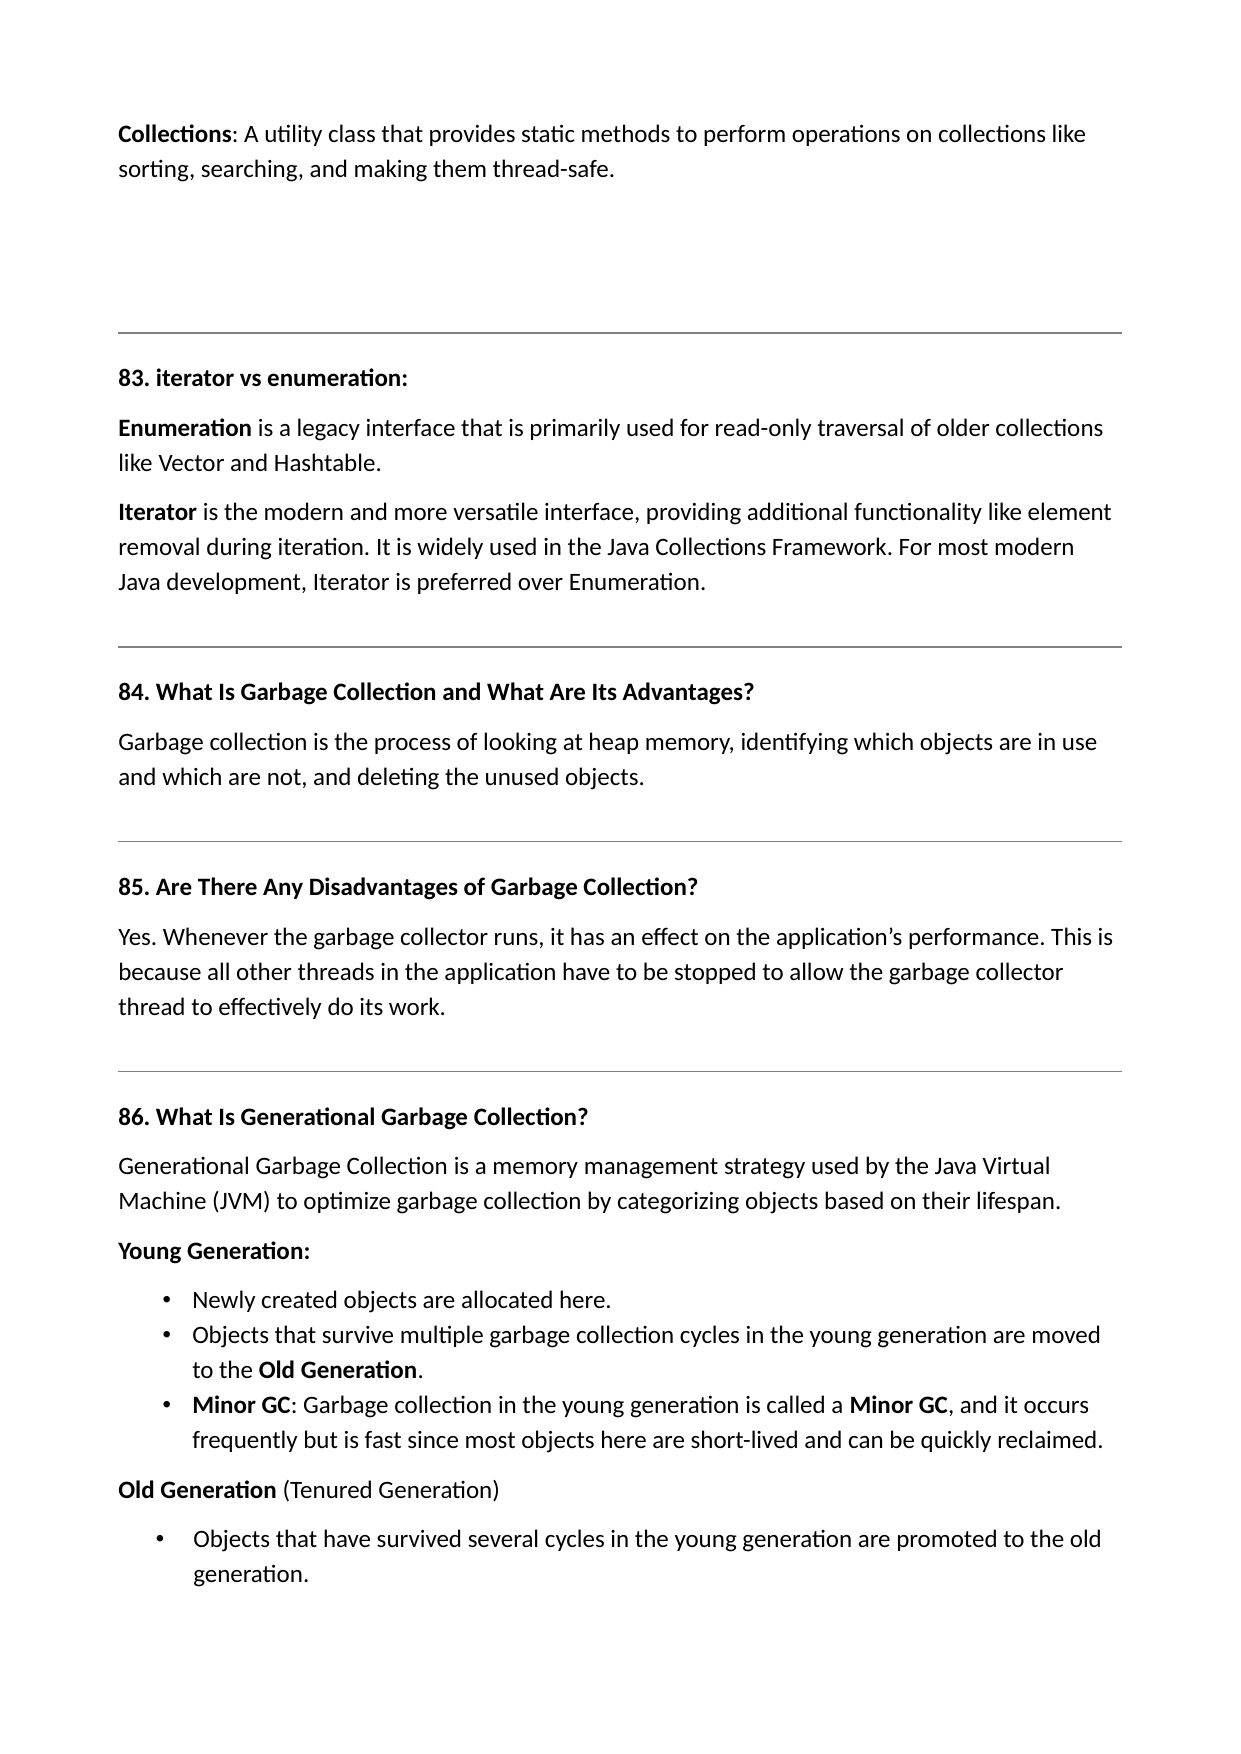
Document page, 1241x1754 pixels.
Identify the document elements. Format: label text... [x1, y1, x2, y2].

list Objects that survive multiple garbage collection cycles in the young generation are moved to the Old Generation. [162, 1319, 1122, 1385]
text Enumeration is a legacy interface that is primarily used for read-only traversal of older collections like Vector and Hashtable. [118, 412, 1122, 477]
text 83. iterator vs enumeration: [118, 362, 1122, 393]
text Iterator is the modern and more versatile interface, providing additional functionality like element removal during iteration. It is widely used in the Java Collections Framework. For most modern Java development, Iterator is preferred over Enumeration. [118, 496, 1122, 597]
text Young Generation: [118, 1235, 1122, 1265]
text 86. What Is Generational Garbage Collection? [118, 1101, 1122, 1131]
text Old Generation (Tenured Generation) [118, 1474, 1122, 1504]
text 84. What Is Garbage Collection and What Are Its Advantages? [118, 676, 1122, 707]
list Newly created objects are allocated here. [162, 1284, 1122, 1315]
list Objects that have survived several cycles in the young generation are promoted to the old generation. [156, 1523, 1122, 1589]
text Collections: A utility class that provides static methods to perform operations on collections like sorting, searching, and making them thread-safe. [118, 118, 1122, 184]
text Yes. Whenever the garbage collector runs, it has an effect on the application’s performance. This is because all other threads in the application have to be stopped to allow the garbage collector thread to effectively do its work. [118, 921, 1122, 1021]
text 85. Are There Any Disadvantages of Garbage Collection? [118, 871, 1122, 902]
text Generational Garbage Collection is a memory management strategy used by the Java Virtual Machine (JVM) to optimize garbage collection by categorizing objects based on their lifespan. [118, 1150, 1122, 1216]
text Garbage collection is the process of looking at heap memory, identifying which objects are in use and which are not, and deleting the unused objects. [118, 726, 1122, 792]
list Minor GC: Garbage collection in the young generation is called a Minor GC, and it occurs frequently but is fast since most objects here are short-lived and can be quickly reclaimed. [162, 1389, 1122, 1455]
